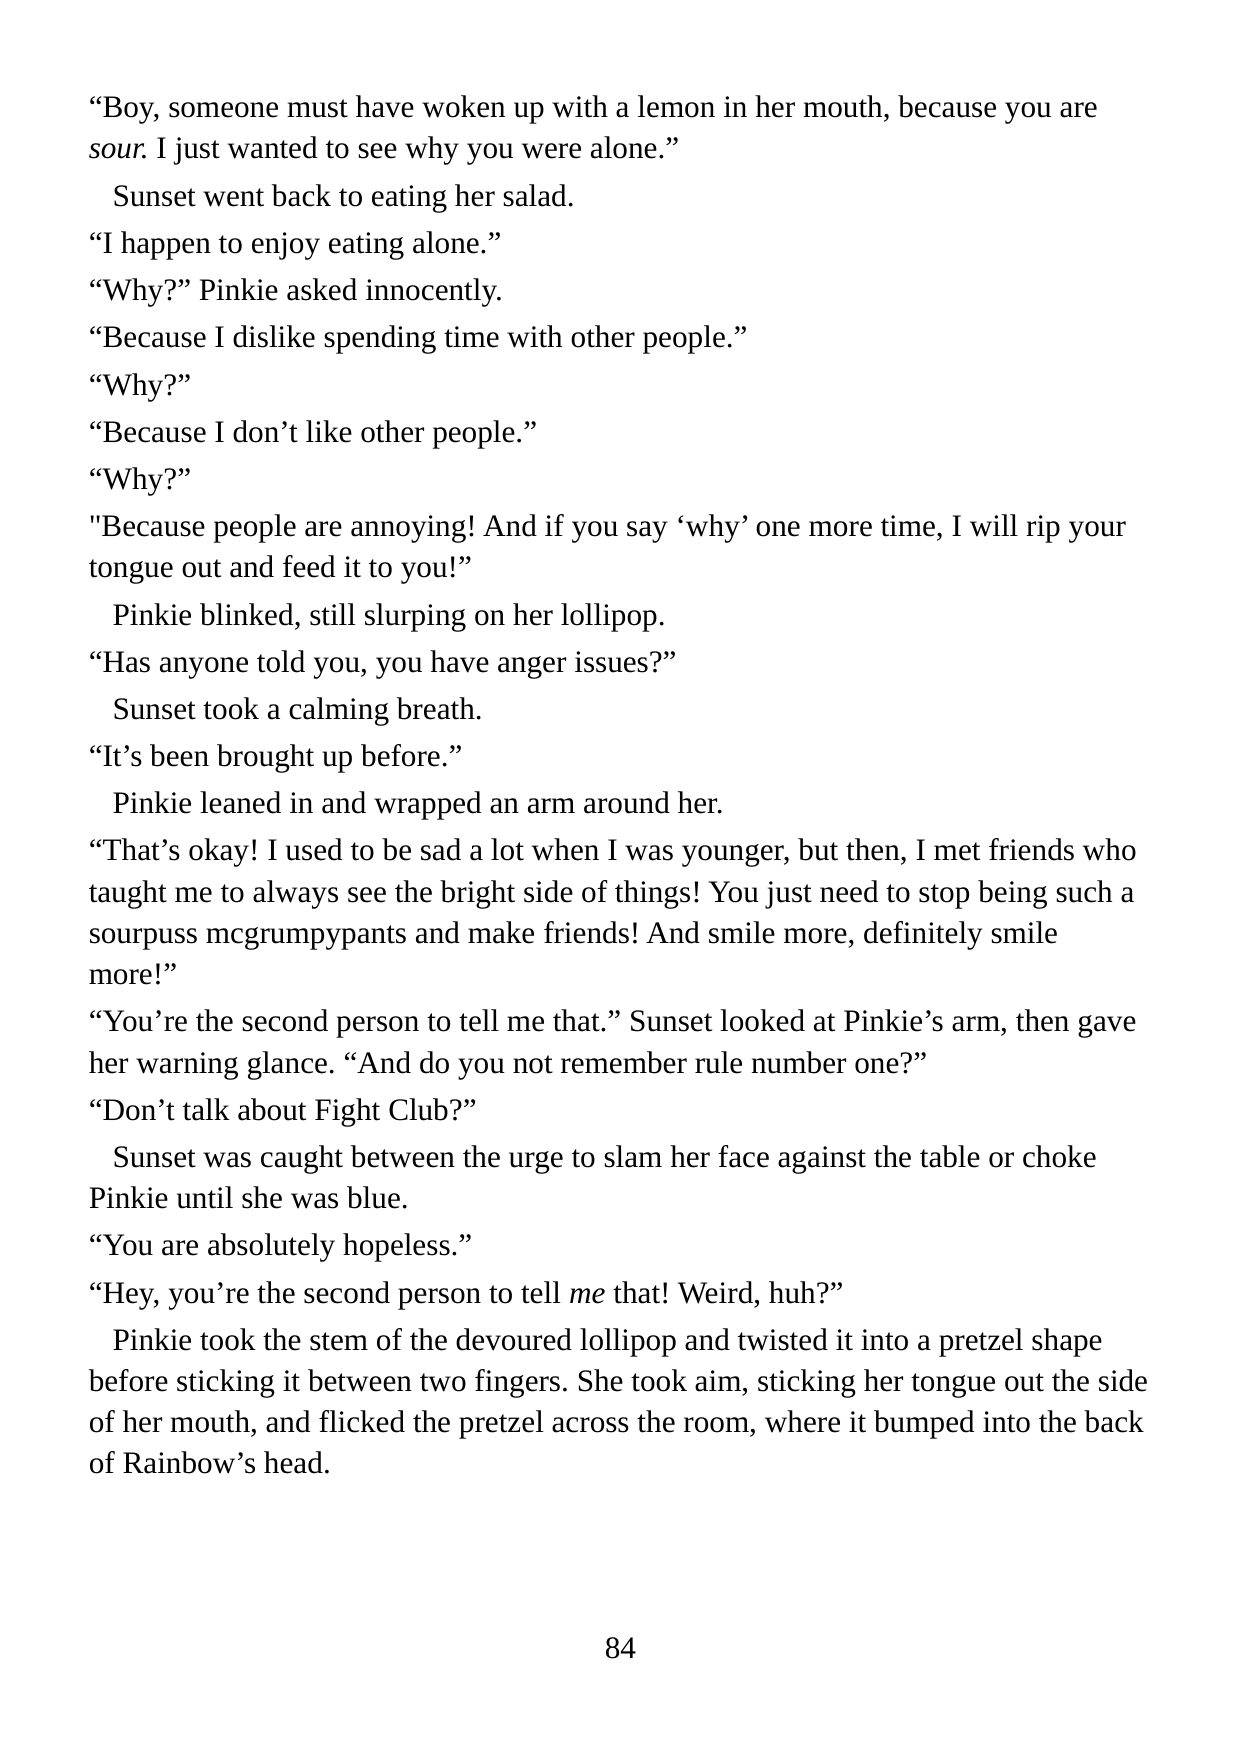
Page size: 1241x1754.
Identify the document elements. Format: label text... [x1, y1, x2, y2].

text “It’s been brought up before.” [88, 737, 1152, 773]
text Sunset was caught between the urge to slam her face against the table or choke Pinkie until she was blue. [88, 1138, 1152, 1215]
text Sunset took a calming breath. [88, 690, 1152, 726]
text “Because I don’t like other people.” [88, 413, 1152, 449]
text Pinkie blinked, still slurping on her lollipop. [88, 596, 1152, 632]
text “You are absolutely hopeless.” [88, 1227, 1152, 1263]
text “You’re the second person to tell me that.” Sunset looked at Pinkie’s arm, then gave her warning glance. “And do you not remember rule number one?” [88, 1003, 1152, 1080]
text “I happen to enjoy eating alone.” [88, 224, 1152, 260]
text Sunset went back to eating her salad. [88, 177, 1152, 213]
text Pinkie leaned in and wrapped an arm around her. [88, 784, 1152, 820]
text "Because people are annoying! And if you say ‘why’ one more time, I will rip your tongue out and feed it to you!” [88, 507, 1152, 584]
text “That’s okay! I used to be sad a lot when I was younger, but then, I met friends who taught me to always see the bright side of things! You just need to stop being such a sourpuss mcgrumpypants and make friends! And smile more, definitely smile more!” [88, 832, 1152, 991]
text “Why?” [88, 366, 1152, 402]
text “Has anyone told you, you have anger issues?” [88, 643, 1152, 679]
text “Hey, you’re the second person to tell me that! Weird, huh?” [88, 1274, 1152, 1310]
text Pinkie took the stem of the devoured lollipop and twisted it into a pretzel shape before sticking it between two fingers. She took aim, sticking her tongue out the side of her mouth, and flicked the pretzel across the room, where it bumped into the back of Rainbow’s head. [88, 1321, 1152, 1481]
text “Why?” Pinkie asked innocently. [88, 271, 1152, 307]
text “Why?” [88, 460, 1152, 496]
text “Boy, someone must have woken up with a lemon in her mouth, because you are sour. I just wanted to see why you were alone.” [88, 88, 1152, 166]
text “Don’t talk about Fight Club?” [88, 1091, 1152, 1127]
text “Because I dislike spending time with other people.” [88, 318, 1152, 354]
